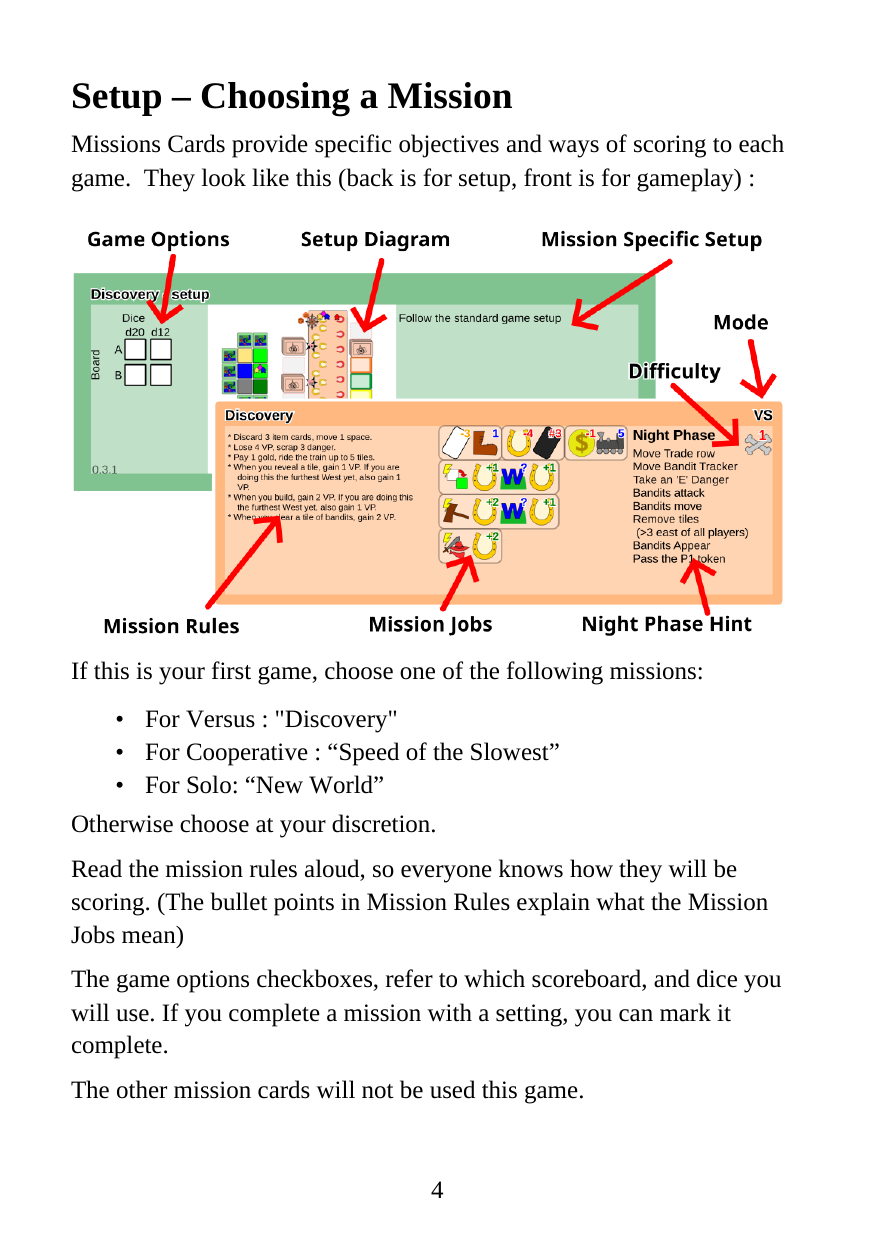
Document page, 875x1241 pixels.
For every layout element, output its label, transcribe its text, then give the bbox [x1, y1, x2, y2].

picture [58, 206, 791, 657]
text The other mission cards will not be used this game. [71, 1076, 803, 1104]
subtitle Setup – Choosing a Mission [71, 74, 803, 117]
list For Cooperative : “Speed of the Slowest” [115, 737, 803, 766]
text Missions Cards provide specific objectives and ways of scoring to each game. They look like this (back is for setup, front is for gameplay) : [71, 129, 803, 191]
text If this is your first game, choose one of the following missions: [71, 657, 803, 685]
list For Solo: “New World” [115, 770, 803, 798]
text The game options checkboxes, refer to which scoreboard, and dice you will use. If you complete a mission with a setting, you can mark it complete. [71, 964, 803, 1059]
text Otherwise choose at your discretion. [71, 809, 803, 837]
text Read the mission rules aloud, so everyone knows how they will be scoring. (The bullet points in Mission Rules explain what the Mission Jobs mean) [71, 854, 803, 948]
list For Versus : "Discovery" [115, 704, 803, 732]
